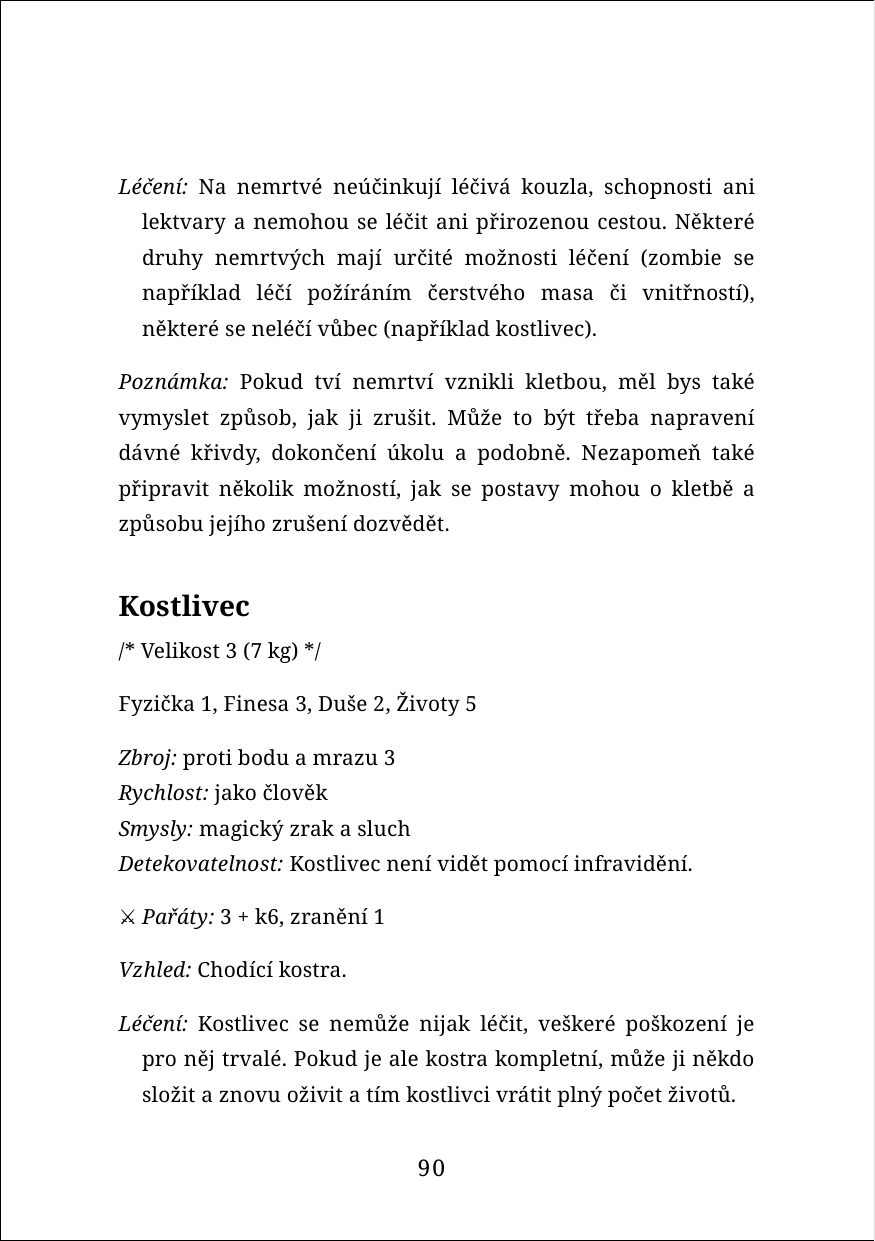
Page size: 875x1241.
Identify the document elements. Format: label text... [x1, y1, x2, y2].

text Smysly: magický zrak a sluch [118, 814, 756, 842]
text Rychlost: jako člověk [118, 778, 756, 807]
text Léčení: Kostlivec se nemůže nijak léčit, veškeré poškození je pro něj trvalé. Pokud je ale kostra kompletní, může ji někdo složit a znovu oživit a tím kostlivci vrátit plný počet životů. [118, 1009, 756, 1108]
subtitle Kostlivec [118, 586, 756, 624]
text Fyzička 1, Finesa 3, Duše 2, Životy 5 [118, 689, 756, 718]
text Vzhled: Chodící kostra. [118, 956, 756, 984]
text /* Velikost 3 (7 kg) */ [118, 636, 756, 664]
text Léčení: Na nemrtvé neúčinkují léčivá kouzla, schopnosti ani lektvary a nemohou se léčit ani přirozenou cestou. Některé druhy nemrtvých mají určité možnosti léčení (zombie se například léčí požíráním čerstvého masa či vnitřností), některé se neléčí vůbec (například kostlivec). [118, 172, 756, 342]
text Zbroj: proti bodu a mrazu 3 [118, 743, 756, 771]
text ⚔ Pařáty: 3 + k6, zranění 1 [118, 902, 756, 931]
text Detekovatelnost: Kostlivec není vidět pomocí infravidění. [118, 849, 756, 878]
text Poznámka: Pokud tví nemrtví vznikli kletbou, měl bys také vymyslet způsob, jak ji zrušit. Může to být třeba napravení dávné křivdy, dokončení úkolu a podobně. Nezapomeň také připravit několik možností, jak se postavy mohou o kletbě a způsobu jejího zrušení dozvědět. [118, 367, 756, 538]
